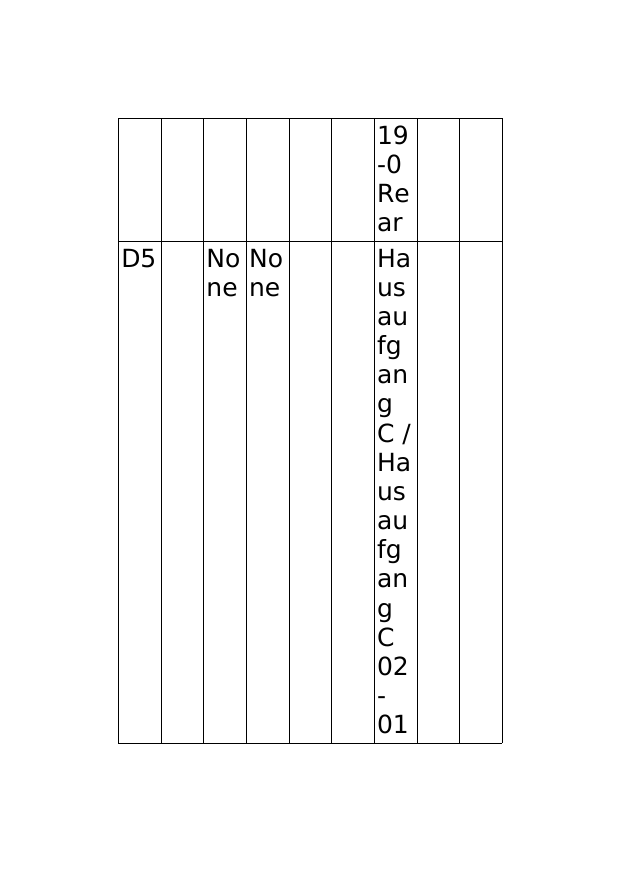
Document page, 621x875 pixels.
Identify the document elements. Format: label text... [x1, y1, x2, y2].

table_cell 19-0 Rear [375, 119, 417, 241]
table_cell [332, 242, 374, 742]
table_cell [332, 119, 374, 241]
table_cell [418, 119, 459, 241]
table_cell [162, 119, 203, 241]
table_cell [418, 242, 459, 742]
table_cell D5 [119, 242, 161, 742]
table_cell None [247, 242, 289, 742]
table_cell [460, 242, 502, 742]
table_cell None [204, 242, 246, 742]
table_cell [162, 242, 203, 742]
table_cell [290, 119, 331, 241]
table_cell [119, 119, 161, 241]
table_cell [460, 119, 502, 241]
table_cell [290, 242, 331, 742]
table_cell Hausaufgang C / Hausaufgang C 02-01- [375, 242, 417, 742]
table_cell [247, 119, 289, 241]
table_cell [204, 119, 246, 241]
